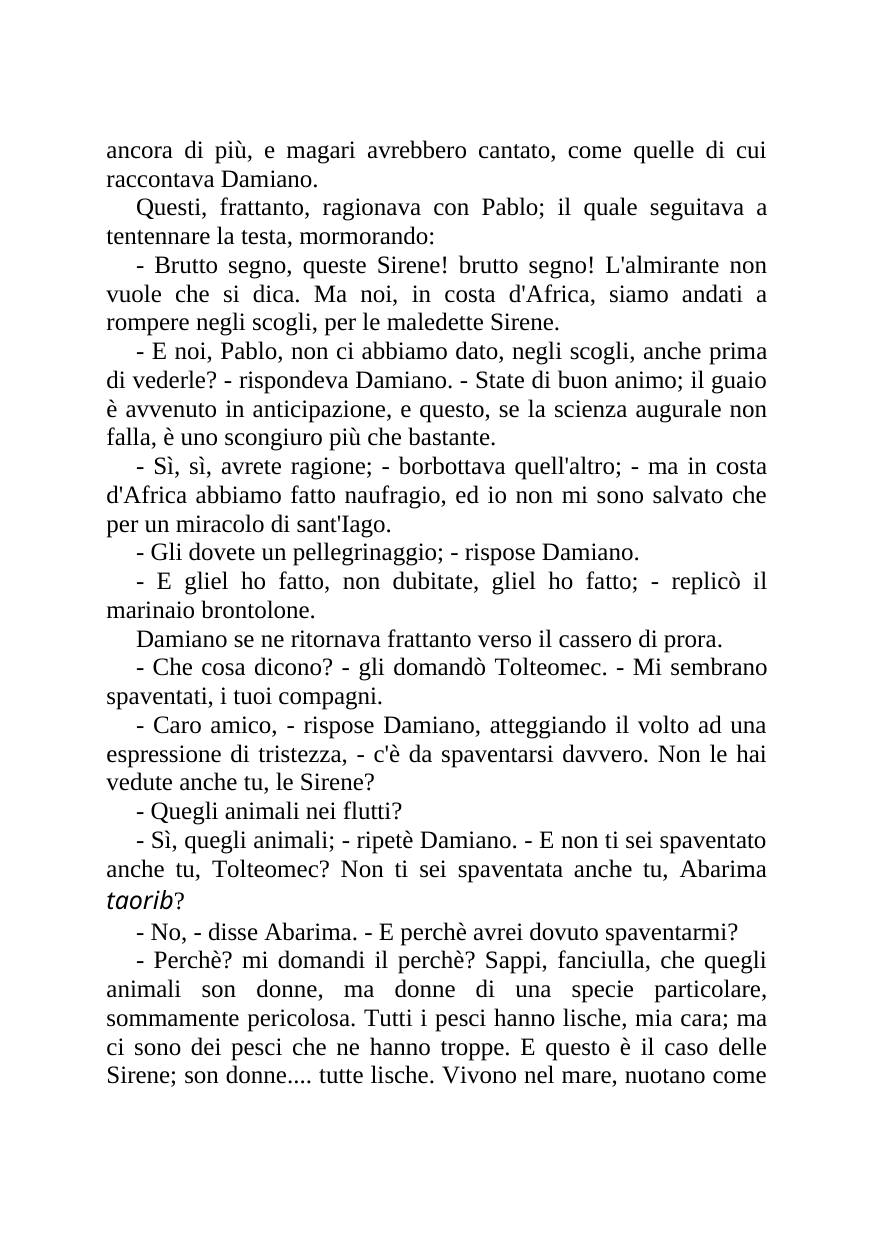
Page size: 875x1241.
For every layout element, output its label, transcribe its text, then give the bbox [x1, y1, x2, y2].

text - Brutto segno, queste Sirene! brutto segno! L'almirante non vuole che si dica. Ma noi, in costa d'Africa, siamo andati a rompere negli scogli, per le maledette Sirene. [106, 250, 768, 336]
text Questi, frattanto, ragionava con Pablo; il quale seguitava a tentennare la testa, mormorando: [106, 192, 768, 250]
text - Che cosa dicono? - gli domandò Tolteomec. - Mi sembrano spaventati, i tuoi compagni. [106, 652, 768, 710]
text - E noi, Pablo, non ci abbiamo dato, negli scogli, anche prima di vederle? - rispondeva Damiano. - State di buon animo; il guaio è avvenuto in anticipazione, e questo, se la scienza augurale non falla, è uno scongiuro più che bastante. [106, 336, 768, 451]
text ancora di più, e magari avrebbero cantato, come quelle di cui raccontava Damiano. [106, 135, 768, 192]
text - No, - disse Abarima. - E perchè avrei dovuto spaventarmi? [106, 917, 768, 945]
text - Sì, quegli animali; - ripetè Damiano. - E non ti sei spaventato anche tu, Tolteomec? Non ti sei spaventata anche tu, Abarima taorib? [106, 825, 768, 917]
text - Quegli animali nei flutti? [106, 796, 768, 825]
text Damiano se ne ritornava frattanto verso il cassero di prora. [106, 624, 768, 652]
text - Sì, sì, avrete ragione; - borbottava quell'altro; - ma in costa d'Africa abbiamo fatto naufragio, ed io non mi sono salvato che per un miracolo di sant'Iago. [106, 451, 768, 537]
text - Gli dovete un pellegrinaggio; - rispose Damiano. [106, 537, 768, 566]
text - Caro amico, - rispose Damiano, atteggiando il volto ad una espressione di tristezza, - c'è da spaventarsi davvero. Non le hai vedute anche tu, le Sirene? [106, 710, 768, 796]
text - Perchè? mi domandi il perchè? Sappi, fanciulla, che quegli animali son donne, ma donne di una specie particolare, sommamente pericolosa. Tutti i pesci hanno lische, mia cara; ma ci sono dei pesci che ne hanno troppe. E questo è il caso delle Sirene; son donne.... tutte lische. Vivono nel mare, nuotano come [106, 945, 768, 1089]
text - E gliel ho fatto, non dubitate, gliel ho fatto; - replicò il marinaio brontolone. [106, 566, 768, 624]
